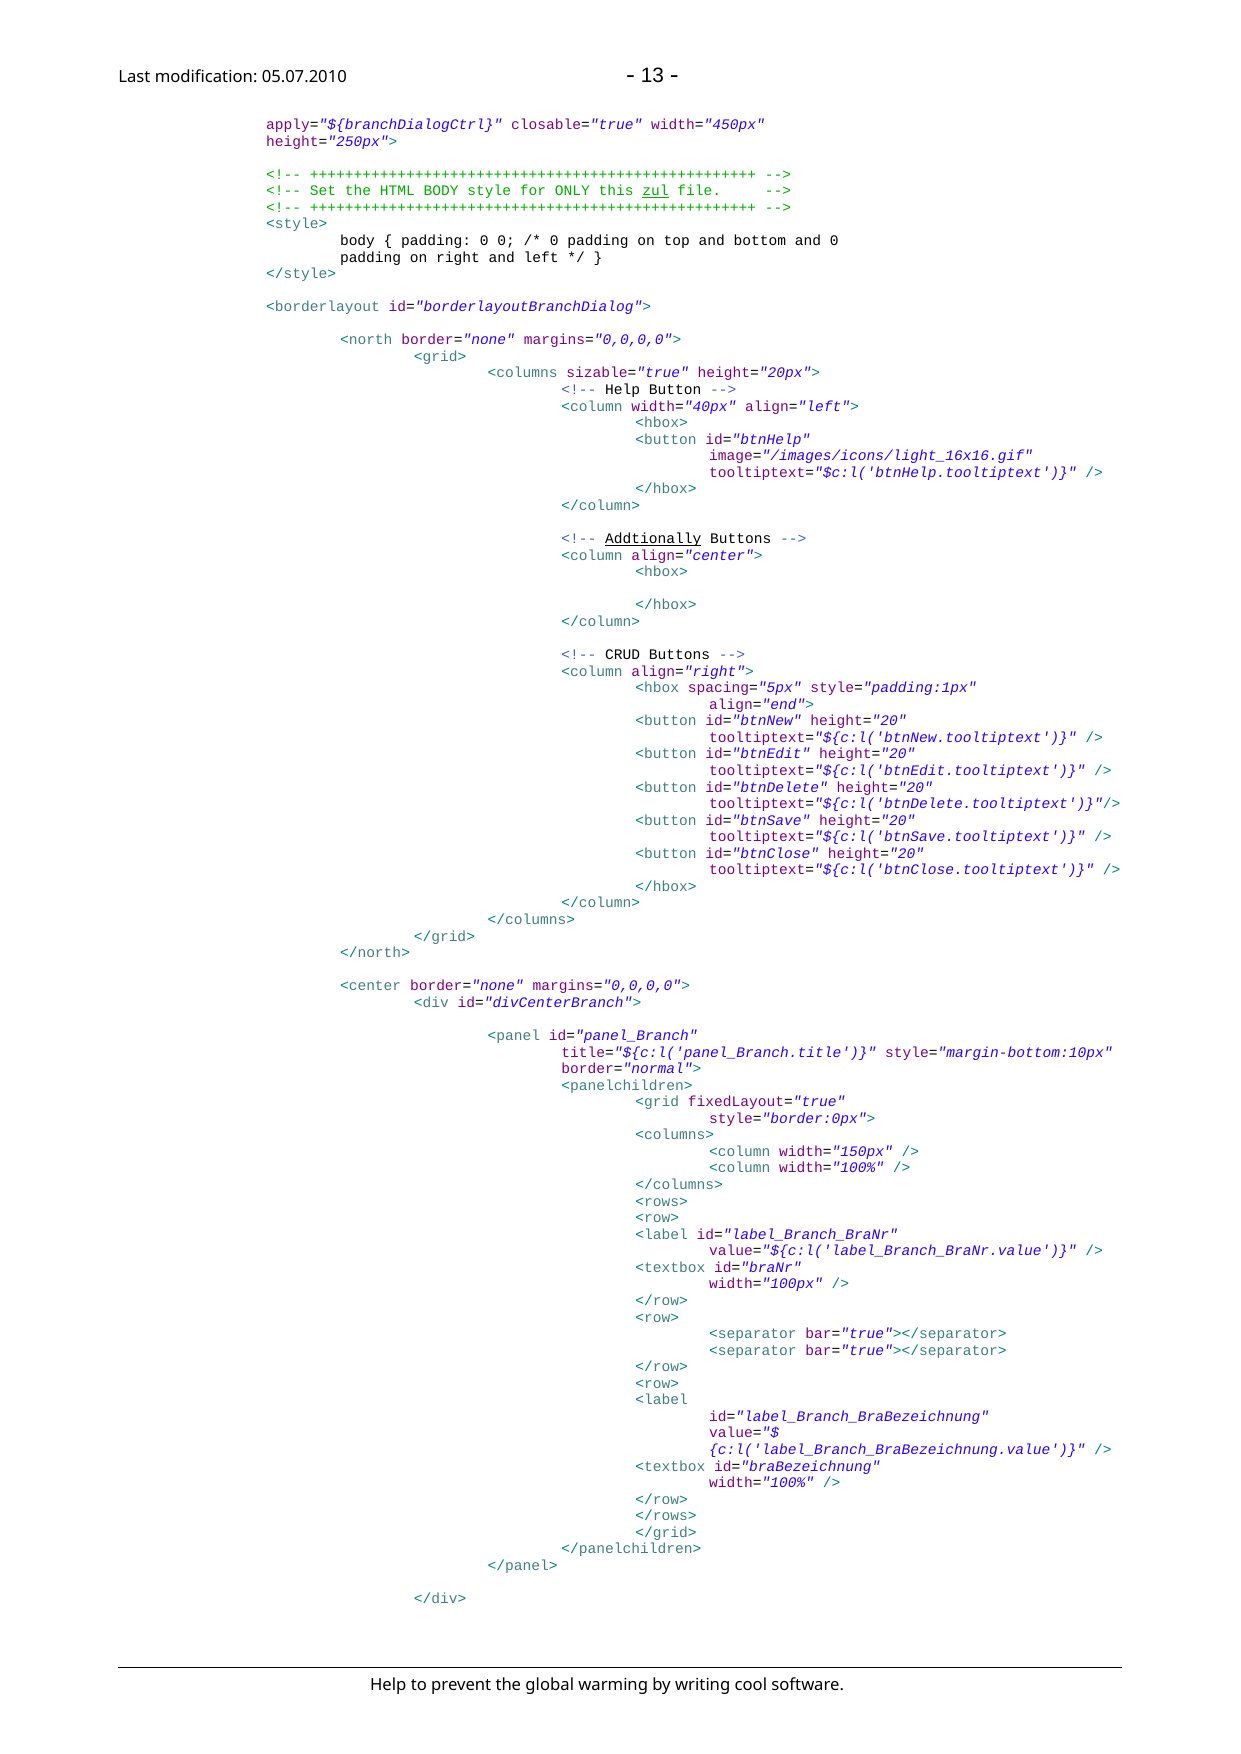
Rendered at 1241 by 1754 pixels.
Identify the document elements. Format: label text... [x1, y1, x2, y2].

text <row> [118, 1310, 1122, 1326]
text <button id="btnDelete" height="20" [118, 780, 1122, 796]
text <column width="100%" /> [118, 1161, 1122, 1177]
text image="/images/icons/light_16x16.gif" [118, 448, 1122, 465]
text <column align="center"> [118, 548, 1122, 564]
text <separator bar="true"></separator> [118, 1326, 1122, 1343]
text </columns> [118, 912, 1122, 929]
text <column width="40px" align="left"> [118, 399, 1122, 415]
text <column width="150px" /> [118, 1144, 1122, 1161]
text </rows> [118, 1508, 1122, 1525]
text style="border:0px"> [118, 1111, 1122, 1128]
text <label [118, 1393, 1122, 1409]
text <button id="btnClose" height="20" [118, 846, 1122, 863]
text title="${c:l('panel_Branch.title')}" style="margin-bottom:10px" [118, 1045, 1122, 1061]
text <style> [118, 217, 1122, 233]
text value="$ [118, 1426, 1122, 1442]
text </hbox> [118, 598, 1122, 614]
text </columns> [118, 1177, 1122, 1194]
text {c:l('label_Branch_BraBezeichnung.value')}" /> [118, 1442, 1122, 1459]
text </row> [118, 1359, 1122, 1376]
text height="250px"> [118, 134, 1122, 150]
text <textbox id="braBezeichnung" [118, 1459, 1122, 1475]
text <center border="none" margins="0,0,0,0"> [118, 978, 1122, 995]
text tooltiptext="${c:l('btnSave.tooltiptext')}" /> [118, 829, 1122, 846]
text </grid> [118, 1525, 1122, 1542]
text <column align="right"> [118, 664, 1122, 680]
text <columns sizable="true" height="20px"> [118, 366, 1122, 382]
text <panel id="panel_Branch" [118, 1028, 1122, 1045]
text </hbox> [118, 879, 1122, 896]
text </grid> [118, 929, 1122, 945]
text </column> [118, 614, 1122, 631]
text <grid> [118, 349, 1122, 366]
text <button id="btnEdit" height="20" [118, 747, 1122, 763]
text </hbox> [118, 482, 1122, 498]
text <row> [118, 1210, 1122, 1227]
text </panel> [118, 1558, 1122, 1575]
text </row> [118, 1492, 1122, 1508]
text <hbox> [118, 564, 1122, 581]
text body { padding: 0 0; /* 0 padding on top and bottom and 0 [118, 233, 1122, 250]
text width="100px" /> [118, 1277, 1122, 1293]
text tooltiptext="${c:l('btnDelete.tooltiptext')}"/> [118, 796, 1122, 813]
text </column> [118, 498, 1122, 515]
text </row> [118, 1293, 1122, 1310]
text <button id="btnSave" height="20" [118, 813, 1122, 829]
text tooltiptext="${c:l('btnNew.tooltiptext')}" /> [118, 730, 1122, 747]
text tooltiptext="${c:l('btnEdit.tooltiptext')}" /> [118, 763, 1122, 780]
text </style> [118, 266, 1122, 283]
text <!-- +++++++++++++++++++++++++++++++++++++++++++++++++++ --> [118, 200, 1122, 217]
text </column> [118, 896, 1122, 912]
text <button id="btnHelp" [118, 432, 1122, 448]
text <textbox id="braNr" [118, 1260, 1122, 1277]
text <div id="divCenterBranch"> [118, 995, 1122, 1012]
text <grid fixedLayout="true" [118, 1094, 1122, 1111]
text <!-- Set the HTML BODY style for ONLY this zul file. --> [118, 183, 1122, 200]
text align="end"> [118, 697, 1122, 713]
text padding on right and left */ } [118, 250, 1122, 266]
text <!-- Addtionally Buttons --> [118, 531, 1122, 548]
text </div> [118, 1591, 1122, 1608]
text tooltiptext="${c:l('btnClose.tooltiptext')}" /> [118, 863, 1122, 879]
text <!-- +++++++++++++++++++++++++++++++++++++++++++++++++++ --> [118, 167, 1122, 183]
text <separator bar="true"></separator> [118, 1343, 1122, 1359]
text </north> [118, 945, 1122, 962]
text <hbox spacing="5px" style="padding:1px" [118, 680, 1122, 697]
text tooltiptext="$c:l('btnHelp.tooltiptext')}" /> [118, 465, 1122, 482]
text <hbox> [118, 415, 1122, 432]
text <borderlayout id="borderlayoutBranchDialog"> [118, 299, 1122, 316]
text id="label_Branch_BraBezeichnung" [118, 1409, 1122, 1426]
text <row> [118, 1376, 1122, 1393]
text apply="${branchDialogCtrl}" closable="true" width="450px" [118, 117, 1122, 134]
text <label id="label_Branch_BraNr" [118, 1227, 1122, 1243]
text width="100%" /> [118, 1475, 1122, 1492]
text </panelchildren> [118, 1542, 1122, 1558]
text <!-- Help Button --> [118, 382, 1122, 399]
text <rows> [118, 1194, 1122, 1210]
text <button id="btnNew" height="20" [118, 713, 1122, 730]
text value="${c:l('label_Branch_BraNr.value')}" /> [118, 1243, 1122, 1260]
text border="normal"> [118, 1061, 1122, 1078]
text <north border="none" margins="0,0,0,0"> [118, 333, 1122, 349]
text <panelchildren> [118, 1078, 1122, 1094]
text <columns> [118, 1128, 1122, 1144]
text <!-- CRUD Buttons --> [118, 647, 1122, 664]
